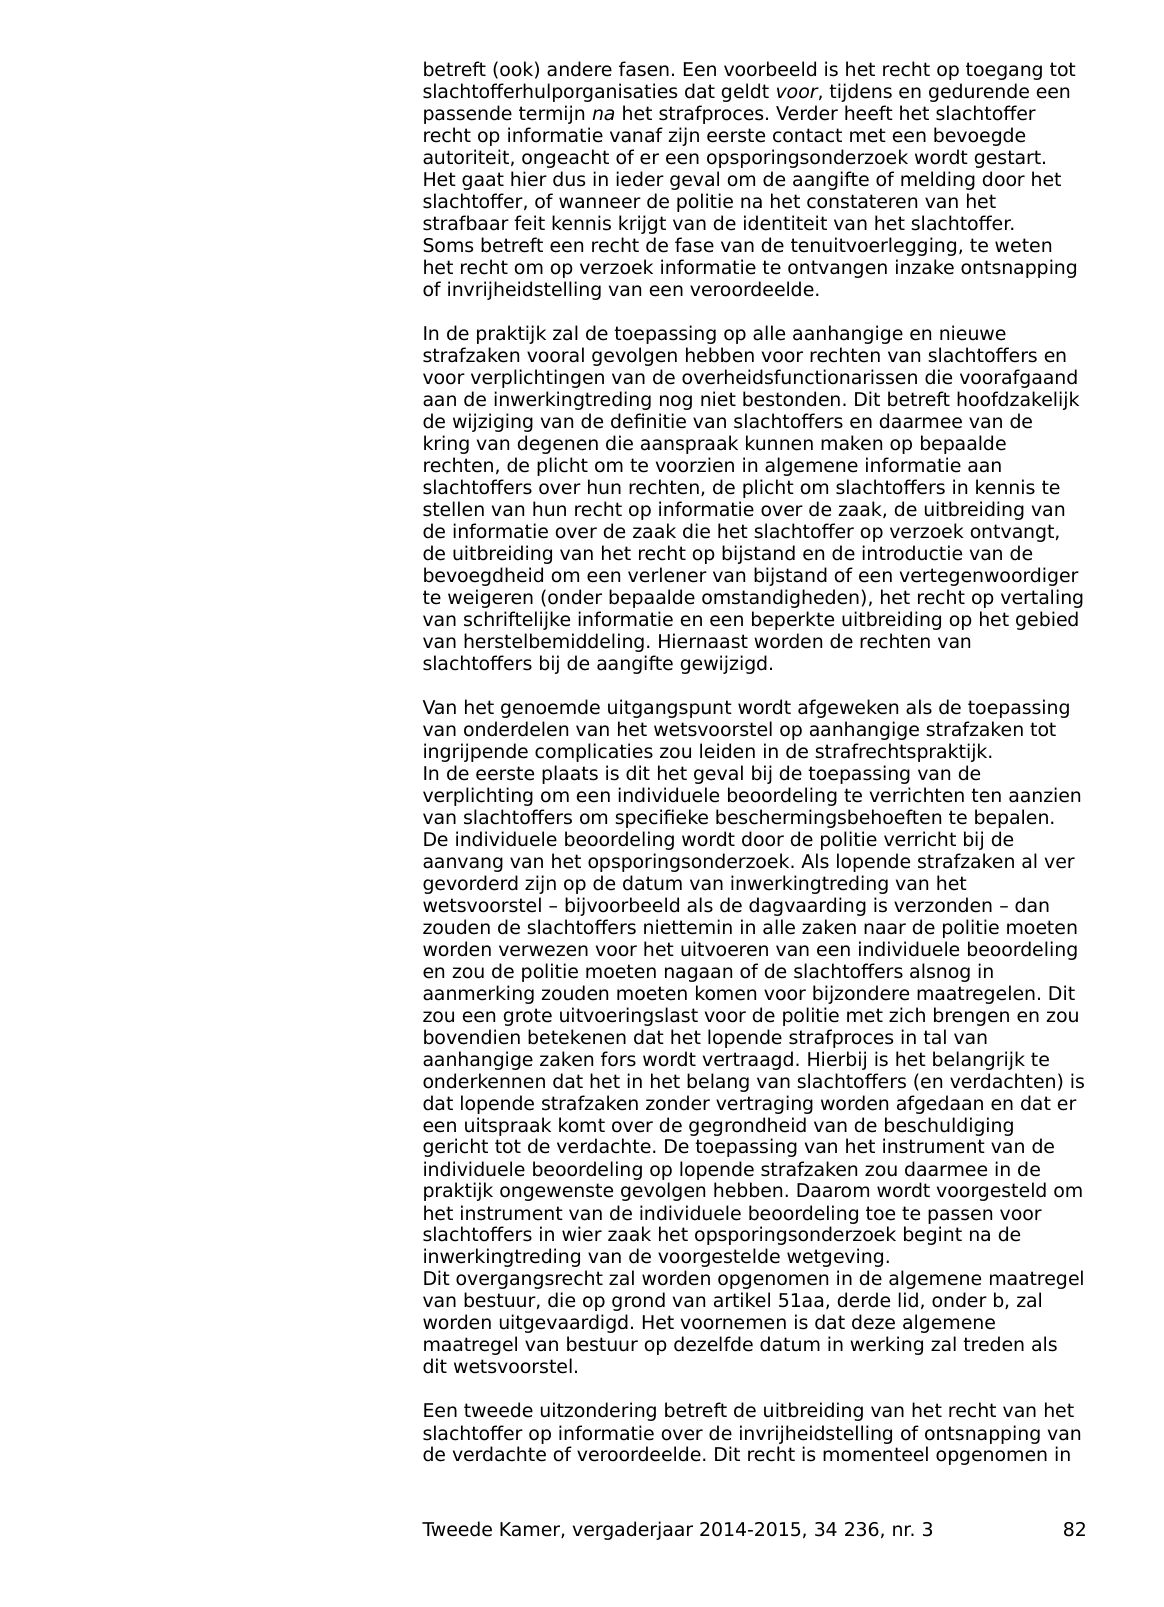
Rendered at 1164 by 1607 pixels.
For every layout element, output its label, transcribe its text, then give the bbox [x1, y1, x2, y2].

text In de praktijk zal de toepassing op alle aanhangige en nieuwe strafzaken vooral gevolgen hebben voor rechten van slachtoffers en voor verplichtingen van de overheidsfunctionarissen die voorafgaand aan de inwerkingtreding nog niet bestonden. Dit betreft hoofdzakelijk de wijziging van de definitie van slachtoffers en daarmee van de kring van degenen die aanspraak kunnen maken op bepaalde rechten, de plicht om te voorzien in algemene informatie aan slachtoffers over hun rechten, de plicht om slachtoffers in kennis te stellen van hun recht op informatie over de zaak, de uitbreiding van de informatie over de zaak die het slachtoffer op verzoek ontvangt, de uitbreiding van het recht op bijstand en de introductie van de bevoegdheid om een verlener van bijstand of een vertegenwoordiger te weigeren (onder bepaalde omstandigheden), het recht op vertaling van schriftelijke informatie en een beperkte uitbreiding op het gebied van herstelbemiddeling. Hiernaast worden de rechten van slachtoffers bij de aangifte gewijzigd. [422, 323, 1087, 675]
text Van het genoemde uitgangspunt wordt afgeweken als de toepassing van onderdelen van het wetsvoorstel op aanhangige strafzaken tot ingrijpende complicaties zou leiden in de strafrechtspraktijk. [422, 697, 1087, 763]
text Soms betreft een recht de fase van de tenuitvoerlegging, te weten het recht om op verzoek informatie te ontvangen inzake ontsnapping of invrijheidstelling van een veroordeelde. [422, 235, 1087, 301]
text betreft (ook) andere fasen. Een voorbeeld is het recht op toegang tot slachtofferhulporganisaties dat geldt voor, tijdens en gedurende een passende termijn na het strafproces. Verder heeft het slachtoffer recht op informatie vanaf zijn eerste contact met een bevoegde autoriteit, ongeacht of er een opsporingsonderzoek wordt gestart. Het gaat hier dus in ieder geval om de aangifte of melding door het slachtoffer, of wanneer de politie na het constateren van het strafbaar feit kennis krijgt van de identiteit van het slachtoffer. [422, 59, 1087, 235]
text In de eerste plaats is dit het geval bij de toepassing van de verplichting om een individuele beoordeling te verrichten ten aanzien van slachtoffers om specifieke beschermingsbehoeften te bepalen. De individuele beoordeling wordt door de politie verricht bij de aanvang van het opsporingsonderzoek. Als lopende strafzaken al ver gevorderd zijn op de datum van inwerkingtreding van het wetsvoorstel – bijvoorbeeld als de dagvaarding is verzonden – dan zouden de slachtoffers niettemin in alle zaken naar de politie moeten worden verwezen voor het uitvoeren van een individuele beoordeling en zou de politie moeten nagaan of de slachtoffers alsnog in aanmerking zouden moeten komen voor bijzondere maatregelen. Dit zou een grote uitvoeringslast voor de politie met zich brengen en zou bovendien betekenen dat het lopende strafproces in tal van aanhangige zaken fors wordt vertraagd. Hierbij is het belangrijk te onderkennen dat het in het belang van slachtoffers (en verdachten) is dat lopende strafzaken zonder vertraging worden afgedaan en dat er een uitspraak komt over de gegrondheid van de beschuldiging gericht tot de verdachte. De toepassing van het instrument van de individuele beoordeling op lopende strafzaken zou daarmee in de praktijk ongewenste gevolgen hebben. Daarom wordt voorgesteld om het instrument van de individuele beoordeling toe te passen voor slachtoffers in wier zaak het opsporingsonderzoek begint na de inwerkingtreding van de voorgestelde wetgeving. [422, 763, 1087, 1268]
text Een tweede uitzondering betreft de uitbreiding van het recht van het slachtoffer op informatie over de invrijheidstelling of ontsnapping van de verdachte of veroordeelde. Dit recht is momenteel opgenomen in [422, 1400, 1087, 1466]
text Dit overgangsrecht zal worden opgenomen in de algemene maatregel van bestuur, die op grond van artikel 51aa, derde lid, onder b, zal worden uitgevaardigd. Het voornemen is dat deze algemene maatregel van bestuur op dezelfde datum in werking zal treden als dit wetsvoorstel. [422, 1268, 1087, 1378]
